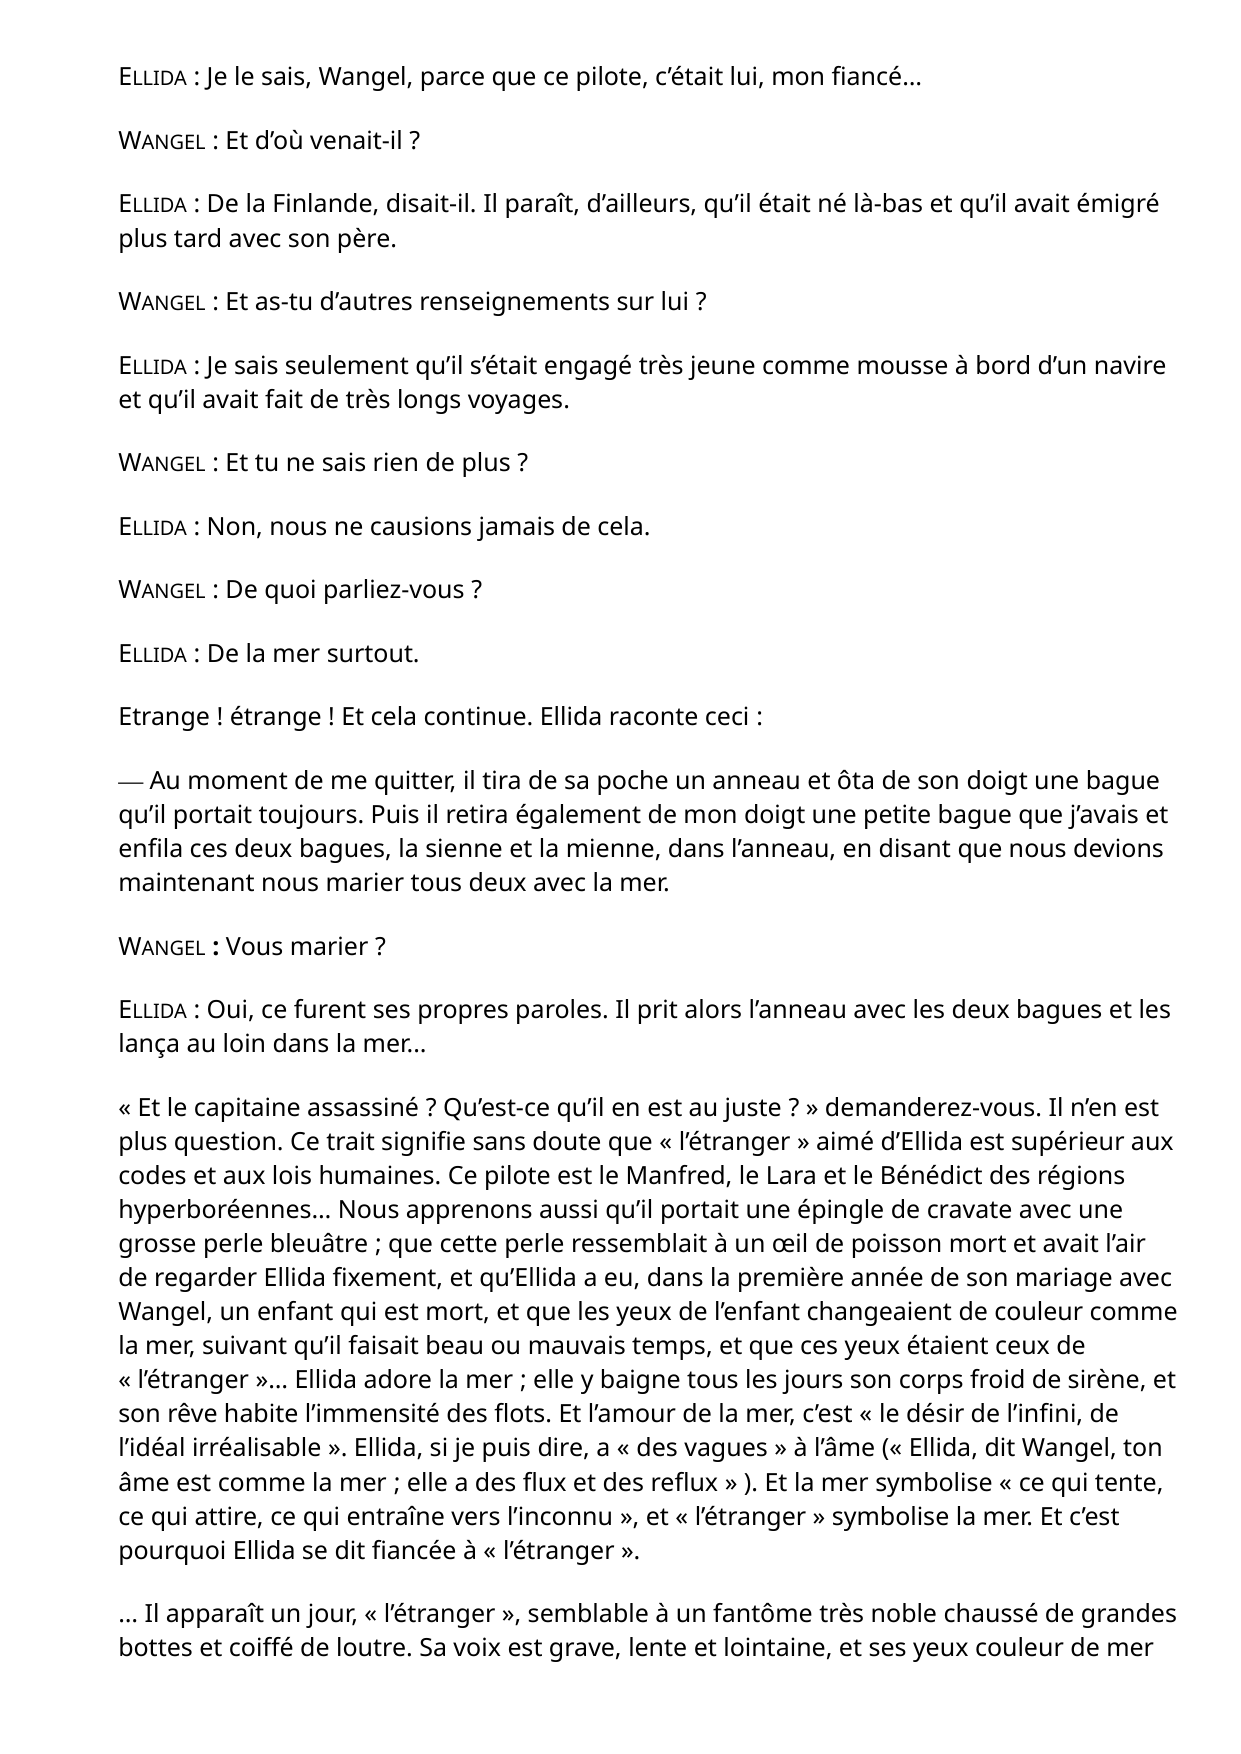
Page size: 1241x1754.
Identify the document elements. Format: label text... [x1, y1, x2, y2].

text Ellida : De la Finlande, disait-il. Il paraît, d’ailleurs, qu’il était né là-bas et qu’il avait émigré plus tard avec son père. [118, 186, 1181, 254]
text Ellida : Non, nous ne causions jamais de cela. [118, 508, 1181, 542]
text Wangel : Et d’où venait-il ? [118, 123, 1181, 157]
text Wangel : De quoi parliez-vous ? [118, 572, 1181, 606]
text Ellida : De la mer surtout. [118, 636, 1181, 669]
text Wangel : Et tu ne sais rien de plus ? [118, 445, 1181, 479]
text Ellida : Je le sais, Wangel, parce que ce pilote, c’était lui, mon fiancé… [118, 59, 1181, 93]
text … Il apparaît un jour, « l’étranger », semblable à un fantôme très noble chaussé de grandes bottes et coiffé de loutre. Sa voix est grave, lente et lointaine, et ses yeux couleur de mer [118, 1596, 1181, 1664]
text — Au moment de me quitter, il tira de sa poche un anneau et ôta de son doigt une bague qu’il portait toujours. Puis il retira également de mon doigt une petite bague que j’avais et enfila ces deux bagues, la sienne et la mienne, dans l’anneau, en disant que nous devions maintenant nous marier tous deux avec la mer. [118, 763, 1181, 899]
text Wangel : Vous marier ? [118, 928, 1181, 962]
text « Et le capitaine assassiné ? Qu’est-ce qu’il en est au juste ? » demanderez-vous. Il n’en est plus question. Ce trait signifie sans doute que « l’étranger » aimé d’Ellida est supérieur aux codes et aux lois humaines. Ce pilote est le Manfred, le Lara et le Bénédict des régions hyperboréennes… Nous apprenons aussi qu’il portait une épingle de cravate avec une grosse perle bleuâtre ; que cette perle ressemblait à un œil de poisson mort et avait l’air de regarder Ellida fixement, et qu’Ellida a eu, dans la première année de son mariage avec Wangel, un enfant qui est mort, et que les yeux de l’enfant changeaient de couleur comme la mer, suivant qu’il faisait beau ou mauvais temps, et que ces yeux étaient ceux de « l’étranger »… Ellida adore la mer ; elle y baigne tous les jours son corps froid de sirène, et son rêve habite l’immensité des flots. Et l’amour de la mer, c’est « le désir de l’infini, de l’idéal irréalisable ». Ellida, si je puis dire, a « des vagues » à l’âme (« Ellida, dit Wangel, ton âme est comme la mer ; elle a des flux et des reflux » ). Et la mer symbolise « ce qui tente, ce qui attire, ce qui entraîne vers l’inconnu », et « l’étranger » symbolise la mer. Et c’est pourquoi Ellida se dit fiancée à « l’étranger ». [118, 1089, 1181, 1566]
text Ellida : Je sais seulement qu’il s’était engagé très jeune comme mousse à bord d’un navire et qu’il avait fait de très longs voyages. [118, 347, 1181, 415]
text Ellida : Oui, ce furent ses propres paroles. Il prit alors l’anneau avec les deux bagues et les lança au loin dans la mer... [118, 992, 1181, 1060]
text Wangel : Et as-tu d’autres renseignements sur lui ? [118, 284, 1181, 318]
text Etrange ! étrange ! Et cela continue. Ellida raconte ceci : [118, 699, 1181, 733]
